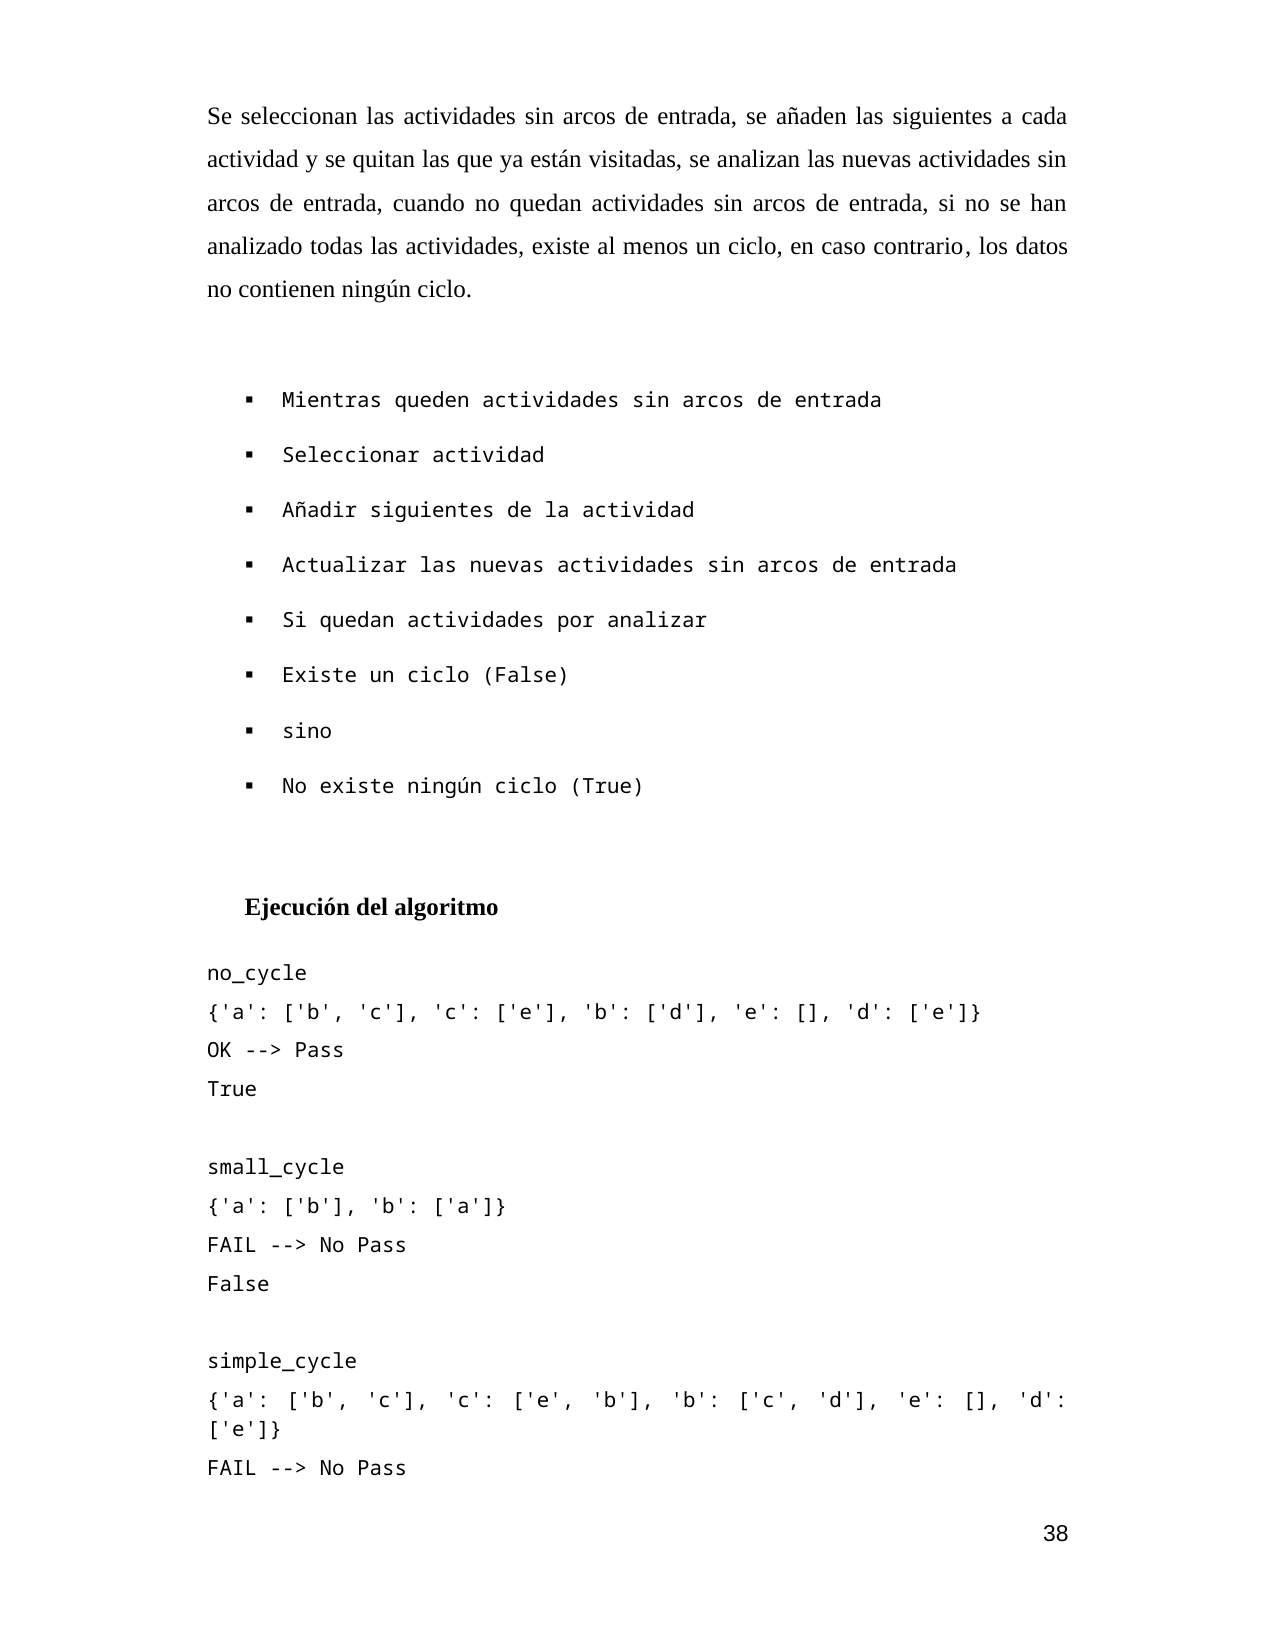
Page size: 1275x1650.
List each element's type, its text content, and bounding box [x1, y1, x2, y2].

list Existe un ciclo (False) [244, 661, 1068, 689]
text Ejecución del algoritmo [244, 892, 1068, 921]
list Seleccionar actividad [244, 440, 1068, 469]
text simple_cycle [207, 1346, 1068, 1375]
list Actualizar las nuevas actividades sin arcos de entrada [244, 550, 1068, 579]
text {'a': ['b', 'c'], 'c': ['e', 'b'], 'b': ['c', 'd'], 'e': [], 'd': ['e']} [207, 1385, 1068, 1442]
list Añadir siguientes de la actividad [244, 495, 1068, 524]
text FAIL --> No Pass [207, 1453, 1068, 1481]
text {'a': ['b', 'c'], 'c': ['e'], 'b': ['d'], 'e': [], 'd': ['e']} [207, 997, 1068, 1025]
text Se seleccionan las actividades sin arcos de entrada, se añaden las siguientes a cada actividad y se quitan las que ya están visitadas, se analizan las nuevas actividades sin arcos de entrada, cuando no quedan actividades sin arcos de entrada, si no se han analizado todas las actividades, existe al menos un ciclo, en caso contrario, los datos no contienen ningún ciclo. [207, 101, 1068, 303]
list sino [244, 716, 1068, 744]
text no_cycle [207, 958, 1068, 986]
text FAIL --> No Pass [207, 1230, 1068, 1258]
text OK --> Pass [207, 1036, 1068, 1064]
text True [207, 1074, 1068, 1103]
text small_cycle [207, 1152, 1068, 1181]
list Mientras queden actividades sin arcos de entrada [244, 385, 1068, 413]
text False [207, 1269, 1068, 1297]
list No existe ningún ciclo (True) [244, 771, 1068, 799]
text {'a': ['b'], 'b': ['a']} [207, 1191, 1068, 1219]
list Si quedan actividades por analizar [244, 606, 1068, 634]
